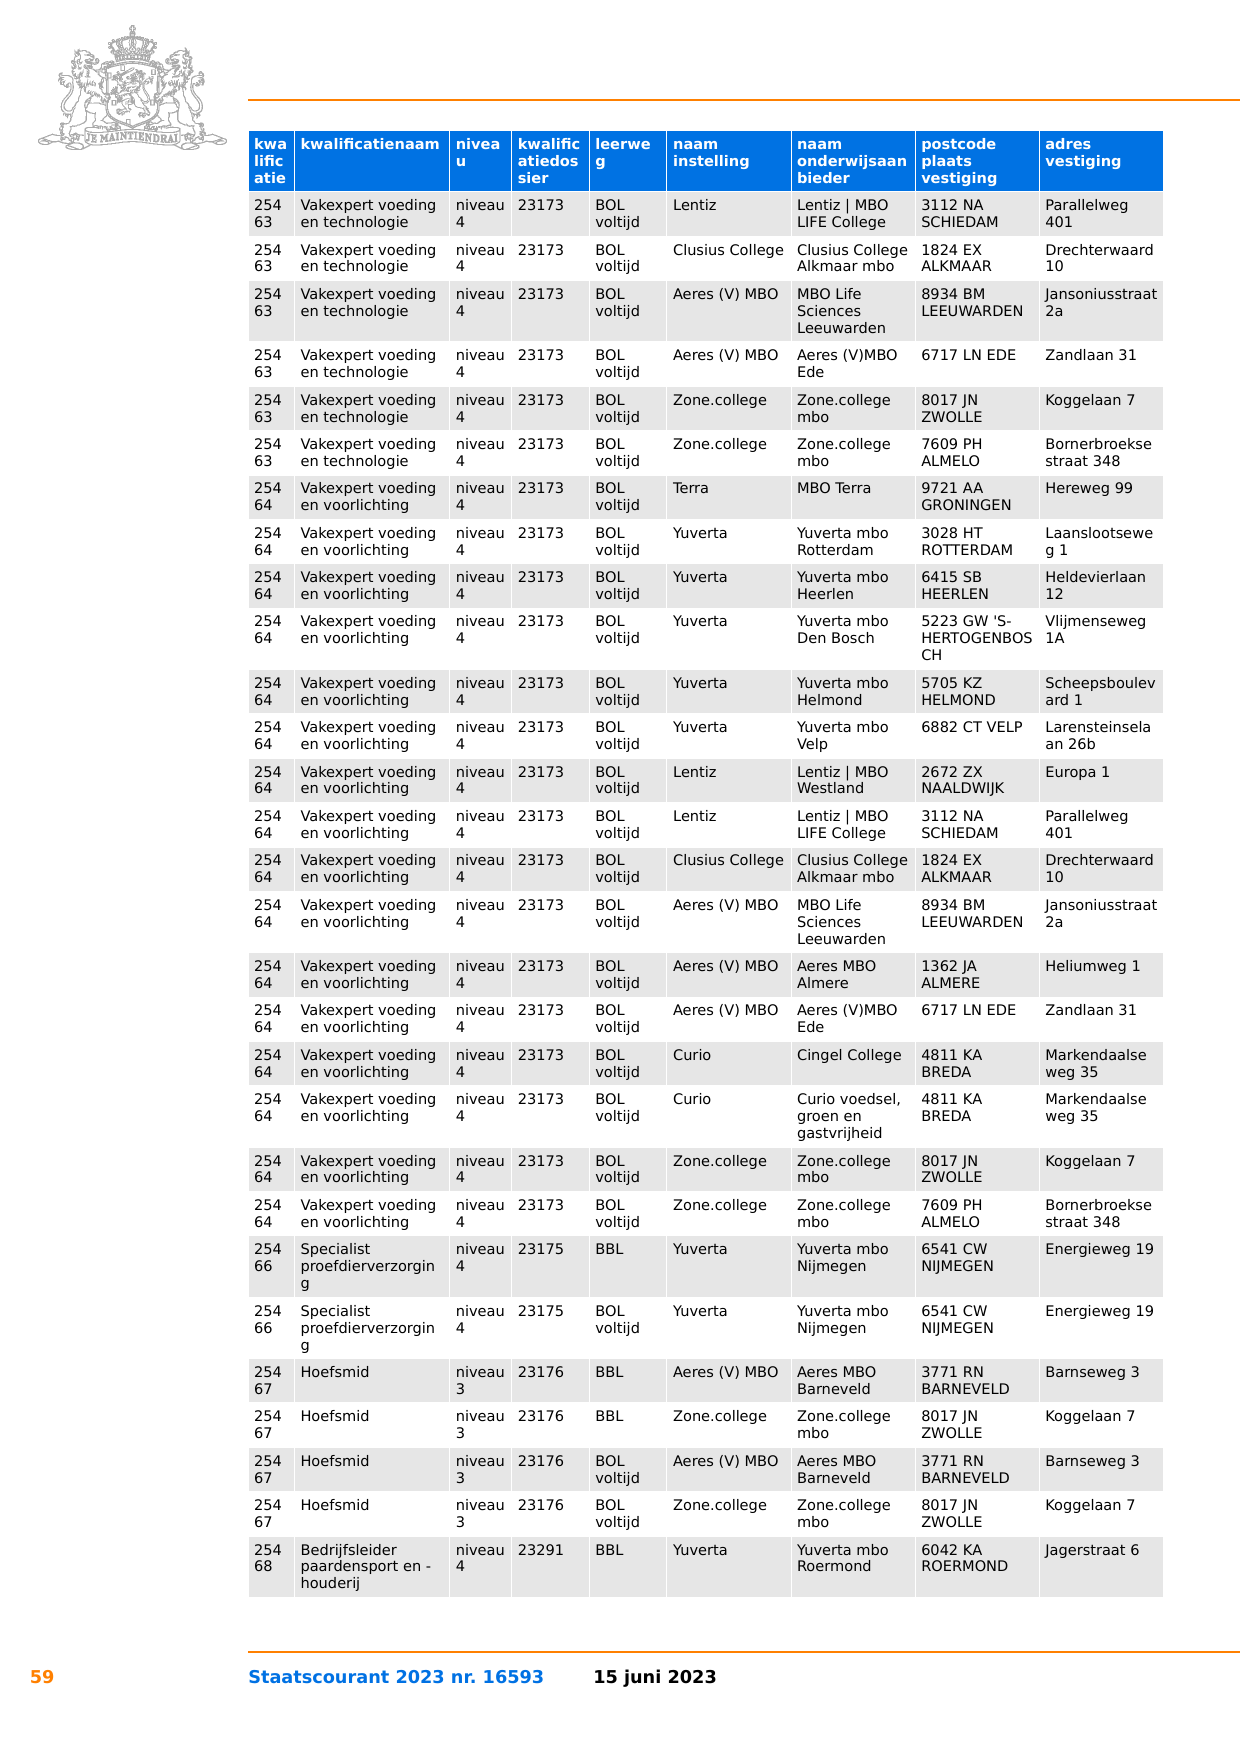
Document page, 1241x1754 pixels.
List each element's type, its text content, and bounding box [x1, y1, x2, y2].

table_cell BOL voltijd [590, 609, 666, 669]
table_header kwalificatienaam [295, 131, 449, 191]
table_header leerweg [590, 131, 666, 191]
table_cell Vakexpert voeding en technologie [295, 431, 449, 474]
table_cell Specialist proefdierverzorging [295, 1236, 449, 1297]
table_cell BOL voltijd [590, 848, 666, 891]
table_cell 25468 [249, 1537, 294, 1597]
table_cell Vakexpert voeding en technologie [295, 192, 449, 236]
table_cell niveau 4 [450, 609, 511, 669]
table_cell Barnseweg 3 [1040, 1448, 1163, 1491]
picture [38, 25, 227, 150]
table_cell Zone.college mbo [792, 1404, 915, 1447]
table_cell 23175 [512, 1298, 589, 1358]
table_cell 25464 [249, 998, 294, 1041]
table_cell Jansoniusstraat 2a [1040, 281, 1163, 341]
table_cell Cingel College [792, 1042, 915, 1085]
table_cell BOL voltijd [590, 953, 666, 997]
table_cell Zandlaan 31 [1040, 998, 1163, 1041]
table_cell Vakexpert voeding en technologie [295, 387, 449, 430]
table_cell 1824 EX ALKMAAR [916, 237, 1039, 280]
table_cell BBL [590, 1236, 666, 1297]
table_cell niveau 4 [450, 1086, 511, 1147]
table_cell Vakexpert voeding en voorlichting [295, 520, 449, 563]
table_cell niveau 4 [450, 237, 511, 280]
table_cell BOL voltijd [590, 387, 666, 430]
table_cell Lentiz | MBO Westland [792, 759, 915, 802]
table_cell Vakexpert voeding en voorlichting [295, 1042, 449, 1085]
table_cell 5223 GW 'S-HERTOGENBOSCH [916, 609, 1039, 669]
table_cell Vakexpert voeding en voorlichting [295, 892, 449, 952]
table_cell Vakexpert voeding en voorlichting [295, 564, 449, 608]
table_cell Parallelweg 401 [1040, 192, 1163, 236]
table_cell Zandlaan 31 [1040, 343, 1163, 386]
table_cell BBL [590, 1359, 666, 1402]
table_cell Vakexpert voeding en voorlichting [295, 803, 449, 846]
table_cell Specialist proefdierverzorging [295, 1298, 449, 1358]
table_cell 25464 [249, 892, 294, 952]
table_cell 23173 [512, 1192, 589, 1235]
table_cell niveau 4 [450, 476, 511, 519]
table_cell Zone.college [667, 1148, 791, 1191]
table_cell Lentiz | MBO LIFE College [792, 803, 915, 846]
table_cell Bornerbroeksestraat 348 [1040, 1192, 1163, 1235]
table_cell 25467 [249, 1359, 294, 1402]
table_cell 25464 [249, 714, 294, 758]
table_cell niveau 4 [450, 1537, 511, 1597]
table_header kwalificatiedossier [512, 131, 589, 191]
table_cell 23173 [512, 892, 589, 952]
table_cell niveau 4 [450, 803, 511, 846]
table_cell 25464 [249, 564, 294, 608]
table_cell Aeres (V) MBO [667, 1359, 791, 1402]
table_cell niveau 4 [450, 953, 511, 997]
table_cell niveau 4 [450, 1192, 511, 1235]
table_cell 23173 [512, 476, 589, 519]
table_cell Larensteinselaan 26b [1040, 714, 1163, 758]
table_cell 23173 [512, 1086, 589, 1147]
table_cell Vakexpert voeding en voorlichting [295, 848, 449, 891]
table_cell Yuverta mbo Helmond [792, 670, 915, 713]
table_cell niveau 4 [450, 387, 511, 430]
table_cell 23173 [512, 1148, 589, 1191]
table_cell Aeres (V) MBO [667, 892, 791, 952]
table_cell 25464 [249, 1042, 294, 1085]
table_cell 23173 [512, 387, 589, 430]
table_cell 23291 [512, 1537, 589, 1597]
table_cell 3112 NA SCHIEDAM [916, 192, 1039, 236]
table_cell Energieweg 19 [1040, 1236, 1163, 1297]
table_cell 3112 NA SCHIEDAM [916, 803, 1039, 846]
table_cell niveau 4 [450, 848, 511, 891]
table_cell Markendaalseweg 35 [1040, 1042, 1163, 1085]
table_cell 25464 [249, 803, 294, 846]
table_cell 6882 CT VELP [916, 714, 1039, 758]
table_cell Vakexpert voeding en voorlichting [295, 998, 449, 1041]
table_cell BOL voltijd [590, 343, 666, 386]
table_cell 23173 [512, 192, 589, 236]
table_cell 6717 LN EDE [916, 343, 1039, 386]
table_cell 25463 [249, 387, 294, 430]
table_cell BOL voltijd [590, 281, 666, 341]
table_cell 6541 CW NIJMEGEN [916, 1298, 1039, 1358]
table_cell Vakexpert voeding en voorlichting [295, 1148, 449, 1191]
table_cell 8934 BM LEEUWARDEN [916, 892, 1039, 952]
table_cell niveau 4 [450, 714, 511, 758]
table_cell Zone.college [667, 1404, 791, 1447]
table_cell Yuverta [667, 609, 791, 669]
table_cell 23175 [512, 1236, 589, 1297]
table_cell Drechterwaard 10 [1040, 848, 1163, 891]
table_cell 3028 HT ROTTERDAM [916, 520, 1039, 563]
table_cell MBO Life Sciences Leeuwarden [792, 892, 915, 952]
table_cell Markendaalseweg 35 [1040, 1086, 1163, 1147]
table_cell Hoefsmid [295, 1492, 449, 1536]
table_cell 23173 [512, 520, 589, 563]
table_cell 5705 KZ HELMOND [916, 670, 1039, 713]
table_cell 7609 PH ALMELO [916, 431, 1039, 474]
table_cell Yuverta [667, 564, 791, 608]
table_cell 23173 [512, 848, 589, 891]
table_cell niveau 4 [450, 343, 511, 386]
table_cell 23176 [512, 1404, 589, 1447]
table_cell niveau 4 [450, 431, 511, 474]
table_cell BOL voltijd [590, 1042, 666, 1085]
table_cell Curio voedsel, groen en gastvrijheid [792, 1086, 915, 1147]
table_cell Bedrijfsleider paardensport en -houderij [295, 1537, 449, 1597]
table_cell Zone.college [667, 431, 791, 474]
table_cell niveau 4 [450, 192, 511, 236]
table_cell Yuverta [667, 1236, 791, 1297]
table_cell Parallelweg 401 [1040, 803, 1163, 846]
table_cell 25467 [249, 1404, 294, 1447]
table_cell 25463 [249, 343, 294, 386]
table_cell Zone.college [667, 387, 791, 430]
table_cell BBL [590, 1537, 666, 1597]
table_cell Yuverta mbo Nijmegen [792, 1236, 915, 1297]
table_cell Vakexpert voeding en voorlichting [295, 670, 449, 713]
table_cell Yuverta mbo Rotterdam [792, 520, 915, 563]
table_cell Yuverta mbo Velp [792, 714, 915, 758]
table_cell 4811 KA BREDA [916, 1086, 1039, 1147]
table_cell 8017 JN ZWOLLE [916, 1492, 1039, 1536]
table_cell Terra [667, 476, 791, 519]
table_cell niveau 3 [450, 1448, 511, 1491]
table_cell Yuverta [667, 1298, 791, 1358]
table_cell 1824 EX ALKMAAR [916, 848, 1039, 891]
table_cell BOL voltijd [590, 431, 666, 474]
table_cell Koggelaan 7 [1040, 1148, 1163, 1191]
table_header kwalificatie [249, 131, 294, 191]
table_cell niveau 4 [450, 1148, 511, 1191]
table_cell Zone.college mbo [792, 387, 915, 430]
table_cell Hoefsmid [295, 1404, 449, 1447]
table_cell BOL voltijd [590, 803, 666, 846]
table_cell Aeres MBO Barneveld [792, 1359, 915, 1402]
table_cell Laanslootseweg 1 [1040, 520, 1163, 563]
table_cell Barnseweg 3 [1040, 1359, 1163, 1402]
table_cell 23173 [512, 759, 589, 802]
table_cell niveau 3 [450, 1492, 511, 1536]
table_cell 25464 [249, 609, 294, 669]
table_cell 25463 [249, 192, 294, 236]
table_cell 8017 JN ZWOLLE [916, 1148, 1039, 1191]
table_cell BOL voltijd [590, 892, 666, 952]
table_cell BOL voltijd [590, 1298, 666, 1358]
table_cell Zone.college [667, 1492, 791, 1536]
table_cell Aeres MBO Barneveld [792, 1448, 915, 1491]
table_cell Scheepsboulevard 1 [1040, 670, 1163, 713]
table_cell 6415 SB HEERLEN [916, 564, 1039, 608]
table_cell 3771 RN BARNEVELD [916, 1359, 1039, 1402]
table_cell 2672 ZX NAALDWIJK [916, 759, 1039, 802]
table_cell 23173 [512, 281, 589, 341]
table_cell Aeres (V) MBO [667, 953, 791, 997]
table_cell Energieweg 19 [1040, 1298, 1163, 1358]
table_cell niveau 4 [450, 998, 511, 1041]
table_cell 7609 PH ALMELO [916, 1192, 1039, 1235]
table_cell 25467 [249, 1448, 294, 1491]
table_cell Zone.college mbo [792, 1492, 915, 1536]
table_cell Yuverta mbo Nijmegen [792, 1298, 915, 1358]
table_cell 25463 [249, 281, 294, 341]
table_cell Vakexpert voeding en voorlichting [295, 609, 449, 669]
table_cell 25464 [249, 476, 294, 519]
table_cell Hoefsmid [295, 1448, 449, 1491]
table_cell 25464 [249, 759, 294, 802]
table_cell 4811 KA BREDA [916, 1042, 1039, 1085]
table_cell Vakexpert voeding en voorlichting [295, 476, 449, 519]
table_cell Clusius College [667, 848, 791, 891]
table_cell BOL voltijd [590, 520, 666, 563]
table_cell 6541 CW NIJMEGEN [916, 1236, 1039, 1297]
table_cell 23176 [512, 1359, 589, 1402]
table_cell 23173 [512, 714, 589, 758]
table_cell niveau 4 [450, 1236, 511, 1297]
table_cell Vakexpert voeding en technologie [295, 281, 449, 341]
table_cell Bornerbroeksestraat 348 [1040, 431, 1163, 474]
table_cell Clusius College [667, 237, 791, 280]
table_cell Jansoniusstraat 2a [1040, 892, 1163, 952]
table_cell niveau 4 [450, 892, 511, 952]
table_cell 25466 [249, 1236, 294, 1297]
table_cell Jagerstraat 6 [1040, 1537, 1163, 1597]
table_cell Vakexpert voeding en voorlichting [295, 759, 449, 802]
table_cell niveau 3 [450, 1359, 511, 1402]
table_cell niveau 3 [450, 1404, 511, 1447]
table_cell MBO Terra [792, 476, 915, 519]
table_cell 8017 JN ZWOLLE [916, 387, 1039, 430]
table_cell Koggelaan 7 [1040, 1492, 1163, 1536]
table_cell Zone.college [667, 1192, 791, 1235]
table_cell Vakexpert voeding en voorlichting [295, 1192, 449, 1235]
table_cell Zone.college mbo [792, 431, 915, 474]
table_cell Vakexpert voeding en voorlichting [295, 714, 449, 758]
table_cell 25467 [249, 1492, 294, 1536]
table_cell Lentiz [667, 803, 791, 846]
table_cell Yuverta mbo Den Bosch [792, 609, 915, 669]
table_cell BOL voltijd [590, 192, 666, 236]
table_cell Vakexpert voeding en voorlichting [295, 1086, 449, 1147]
table_header naam instelling [667, 131, 791, 191]
table_cell Aeres (V) MBO [667, 343, 791, 386]
table_cell 23173 [512, 237, 589, 280]
table_cell 23173 [512, 953, 589, 997]
table_cell Heldevierlaan 12 [1040, 564, 1163, 608]
table_cell Drechterwaard 10 [1040, 237, 1163, 280]
table_cell Zone.college mbo [792, 1192, 915, 1235]
table_cell niveau 4 [450, 759, 511, 802]
table_cell BOL voltijd [590, 1148, 666, 1191]
table_cell Curio [667, 1086, 791, 1147]
table_cell BOL voltijd [590, 714, 666, 758]
table_cell Vlijmenseweg 1A [1040, 609, 1163, 669]
table_cell MBO Life Sciences Leeuwarden [792, 281, 915, 341]
table_cell 23173 [512, 803, 589, 846]
table_cell BOL voltijd [590, 237, 666, 280]
table_cell 25464 [249, 953, 294, 997]
table_cell Clusius College Alkmaar mbo [792, 848, 915, 891]
table_header postcode plaats vestiging [916, 131, 1039, 191]
table_cell 23173 [512, 670, 589, 713]
table_cell Yuverta mbo Heerlen [792, 564, 915, 608]
table_cell niveau 4 [450, 564, 511, 608]
table_cell Aeres (V) MBO [667, 998, 791, 1041]
table_cell BOL voltijd [590, 564, 666, 608]
table_cell Lentiz [667, 192, 791, 236]
table_cell 23173 [512, 998, 589, 1041]
table_cell 9721 AA GRONINGEN [916, 476, 1039, 519]
table_cell 25464 [249, 848, 294, 891]
table_cell Vakexpert voeding en voorlichting [295, 953, 449, 997]
table_header adres vestiging [1040, 131, 1163, 191]
table_cell Vakexpert voeding en technologie [295, 343, 449, 386]
table_cell niveau 4 [450, 1042, 511, 1085]
table_cell 23176 [512, 1448, 589, 1491]
table_cell 23173 [512, 1042, 589, 1085]
table_cell 6717 LN EDE [916, 998, 1039, 1041]
table_cell Yuverta mbo Roermond [792, 1537, 915, 1597]
table_cell 23173 [512, 564, 589, 608]
table_cell niveau 4 [450, 281, 511, 341]
table_cell Aeres (V)MBO Ede [792, 998, 915, 1041]
table_cell BOL voltijd [590, 476, 666, 519]
table_cell BOL voltijd [590, 759, 666, 802]
table_cell Heliumweg 1 [1040, 953, 1163, 997]
table_cell Vakexpert voeding en technologie [295, 237, 449, 280]
table_cell BOL voltijd [590, 1448, 666, 1491]
table_cell Lentiz | MBO LIFE College [792, 192, 915, 236]
table_cell 23173 [512, 609, 589, 669]
table_cell niveau 4 [450, 1298, 511, 1358]
table_cell 23176 [512, 1492, 589, 1536]
table_cell niveau 4 [450, 520, 511, 563]
table_cell BOL voltijd [590, 1492, 666, 1536]
table_cell BOL voltijd [590, 670, 666, 713]
table_cell Europa 1 [1040, 759, 1163, 802]
table_header niveau [450, 131, 511, 191]
table_cell 8934 BM LEEUWARDEN [916, 281, 1039, 341]
table_cell 6042 KA ROERMOND [916, 1537, 1039, 1597]
table_cell Yuverta [667, 714, 791, 758]
table_cell 25466 [249, 1298, 294, 1358]
table_cell Clusius College Alkmaar mbo [792, 237, 915, 280]
table_cell BOL voltijd [590, 998, 666, 1041]
table_cell BOL voltijd [590, 1192, 666, 1235]
table_cell 23173 [512, 343, 589, 386]
table_cell 25464 [249, 670, 294, 713]
table_cell Curio [667, 1042, 791, 1085]
table_cell Hoefsmid [295, 1359, 449, 1402]
table_cell Aeres MBO Almere [792, 953, 915, 997]
table_cell 25464 [249, 1192, 294, 1235]
table_cell Hereweg 99 [1040, 476, 1163, 519]
table_cell Lentiz [667, 759, 791, 802]
table_cell 25464 [249, 520, 294, 563]
table_cell Yuverta [667, 520, 791, 563]
table_cell 8017 JN ZWOLLE [916, 1404, 1039, 1447]
table_cell Zone.college mbo [792, 1148, 915, 1191]
table_cell 25463 [249, 431, 294, 474]
table_cell 25463 [249, 237, 294, 280]
table_header naam onderwijsaanbieder [792, 131, 915, 191]
table_cell 25464 [249, 1148, 294, 1191]
table_cell 25464 [249, 1086, 294, 1147]
table_cell Koggelaan 7 [1040, 387, 1163, 430]
table_cell niveau 4 [450, 670, 511, 713]
table_cell 3771 RN BARNEVELD [916, 1448, 1039, 1491]
table_cell 23173 [512, 431, 589, 474]
table_cell Aeres (V)MBO Ede [792, 343, 915, 386]
table_cell Yuverta [667, 670, 791, 713]
table_cell BBL [590, 1404, 666, 1447]
table_cell Aeres (V) MBO [667, 281, 791, 341]
table_cell BOL voltijd [590, 1086, 666, 1147]
table_cell 1362 JA ALMERE [916, 953, 1039, 997]
table_cell Aeres (V) MBO [667, 1448, 791, 1491]
table_cell Yuverta [667, 1537, 791, 1597]
table_cell Koggelaan 7 [1040, 1404, 1163, 1447]
